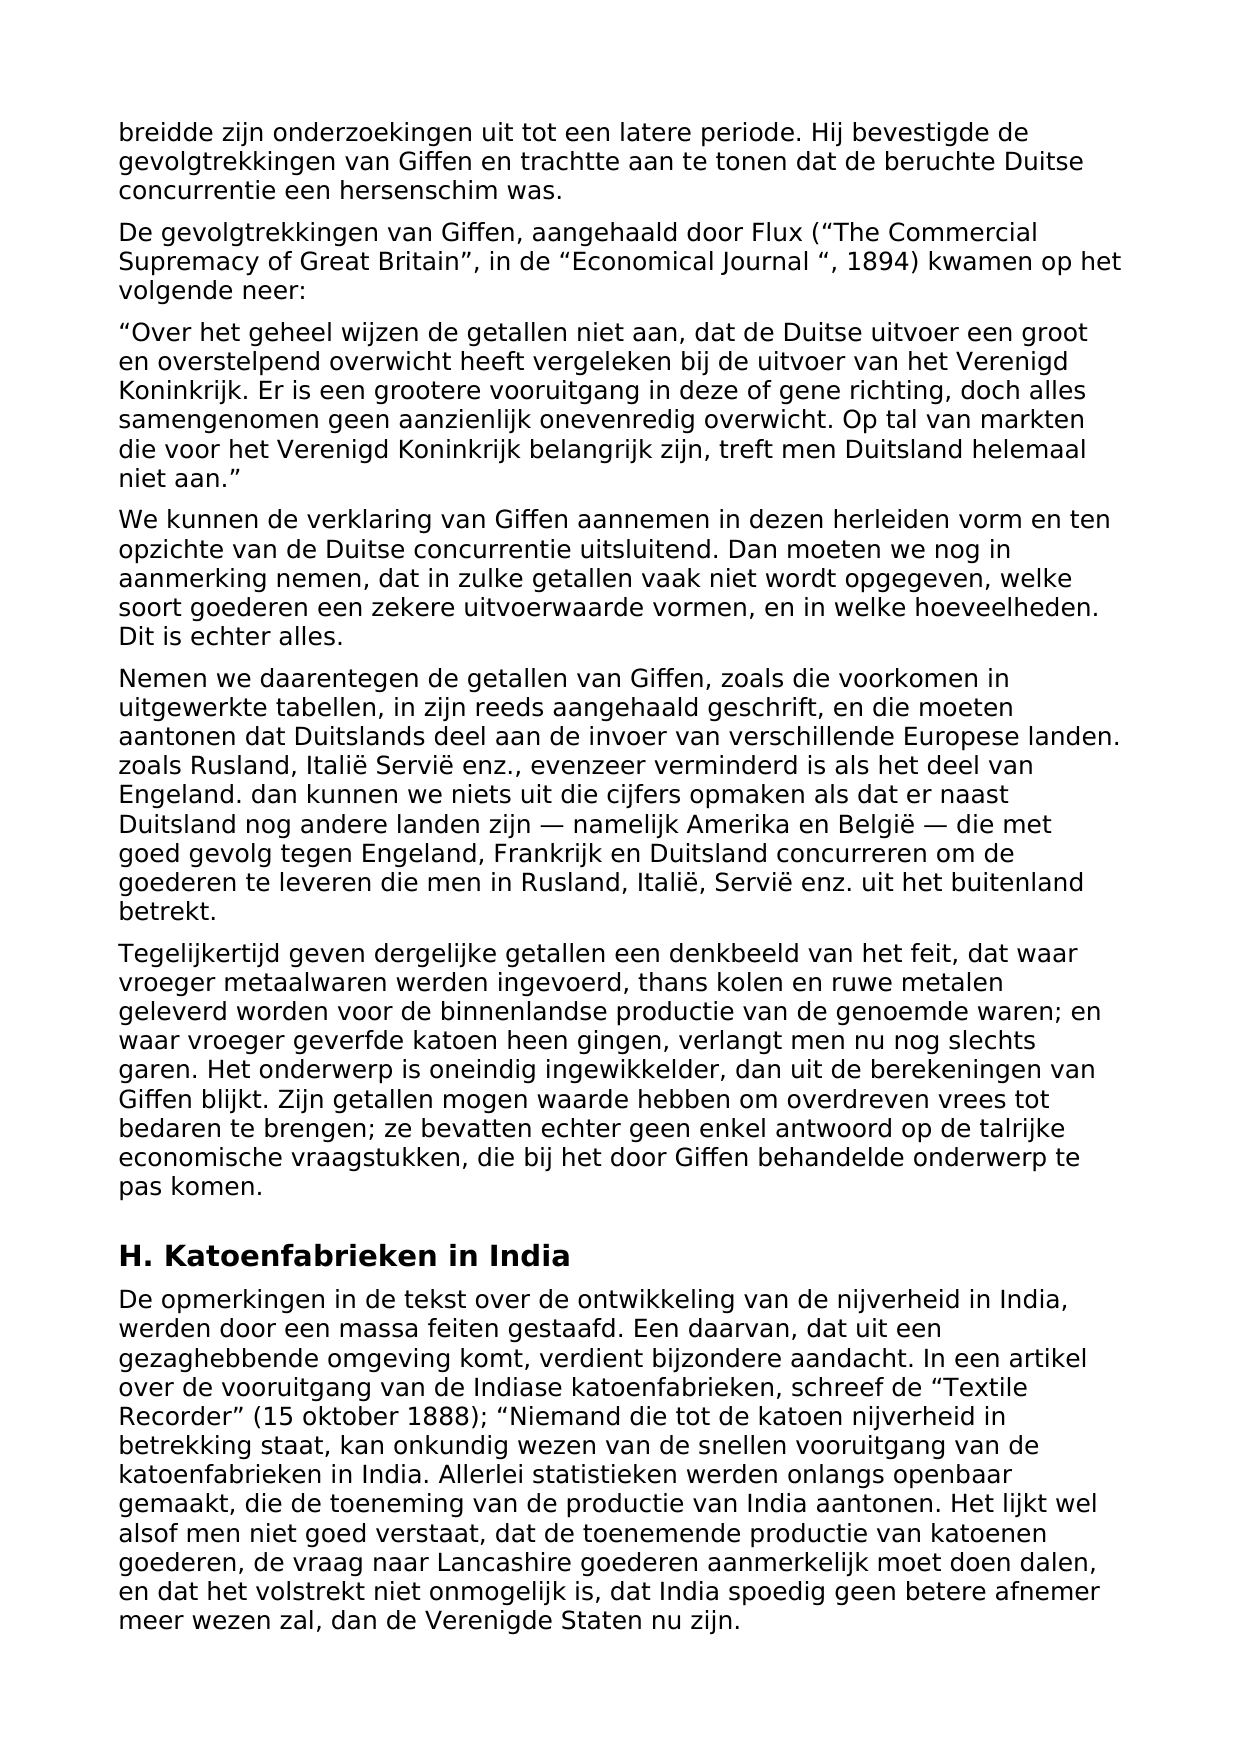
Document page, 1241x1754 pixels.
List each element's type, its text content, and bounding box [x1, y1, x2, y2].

text Tegelijkertijd geven dergelijke getallen een denkbeeld van het feit, dat waar vroeger metaalwaren werden ingevoerd, thans kolen en ruwe metalen geleverd worden voor de binnenlandse productie van de genoemde waren; en waar vroeger geverfde katoen heen gingen, verlangt men nu nog slechts garen. Het onderwerp is oneindig ingewikkelder, dan uit de berekeningen van Giffen blijkt. Zijn getallen mogen waarde hebben om overdreven vrees tot bedaren te brengen; ze bevatten echter geen enkel antwoord op de talrijke economische vraagstukken, die bij het door Giffen behandelde onderwerp te pas komen. [118, 939, 1122, 1201]
text “Over het geheel wijzen de getallen niet aan, dat de Duitse uitvoer een groot en overstelpend overwicht heeft vergeleken bij de uitvoer van het Verenigd Koninkrijk. Er is een grootere vooruitgang in deze of gene richting, doch alles samengenomen geen aanzienlijk onevenredig overwicht. Op tal van markten die voor het Verenigd Koninkrijk belangrijk zijn, treft men Duitsland helemaal niet aan.” [118, 318, 1122, 493]
text breidde zijn onderzoekingen uit tot een latere periode. Hij bevestigde de gevolgtrekkingen van Giffen en trachtte aan te tonen dat de beruchte Duitse concurrentie een hersenschim was. [118, 118, 1122, 206]
text We kunnen de verklaring van Giffen aannemen in dezen herleiden vorm en ten opzichte van de Duitse concurrentie uitsluitend. Dan moeten we nog in aanmerking nemen, dat in zulke getallen vaak niet wordt opgegeven, welke soort goederen een zekere uitvoerwaarde vormen, en in welke hoeveelheden. Dit is echter alles. [118, 506, 1122, 651]
subtitle H. Katoenfabrieken in India [118, 1239, 1122, 1273]
text Nemen we daarentegen de getallen van Giffen, zoals die voorkomen in uitgewerkte tabellen, in zijn reeds aangehaald geschrift, en die moeten aantonen dat Duitslands deel aan de invoer van verschillende Europese landen. zoals Rusland, Italië Servië enz., evenzeer verminderd is als het deel van Engeland. dan kunnen we niets uit die cijfers opmaken als dat er naast Duitsland nog andere landen zijn — namelijk Amerika en België — die met goed gevolg tegen Engeland, Frankrijk en Duitsland concurreren om de goederen te leveren die men in Rusland, Italië, Servië enz. uit het buitenland betrekt. [118, 664, 1122, 926]
text De gevolgtrekkingen van Giffen, aangehaald door Flux (“The Commercial Supremacy of Great Britain”, in de “Economical Journal “, 1894) kwamen op het volgende neer: [118, 218, 1122, 306]
text De opmerkingen in de tekst over de ontwikkeling van de nijverheid in India, werden door een massa feiten gestaafd. Een daarvan, dat uit een gezaghebbende omgeving komt, verdient bijzondere aandacht. In een artikel over de vooruitgang van de Indiase katoenfabrieken, schreef de “Textile Recorder” (15 oktober 1888); “Niemand die tot de katoen nijverheid in betrekking staat, kan onkundig wezen van de snellen vooruitgang van de katoenfabrieken in India. Allerlei statistieken werden onlangs openbaar gemaakt, die de toeneming van de productie van India aantonen. Het lijkt wel alsof men niet goed verstaat, dat de toenemende productie van katoenen goederen, de vraag naar Lancashire goederen aanmerkelijk moet doen dalen, en dat het volstrekt niet onmogelijk is, dat India spoedig geen betere afnemer meer wezen zal, dan de Verenigde Staten nu zijn. [118, 1285, 1122, 1635]
